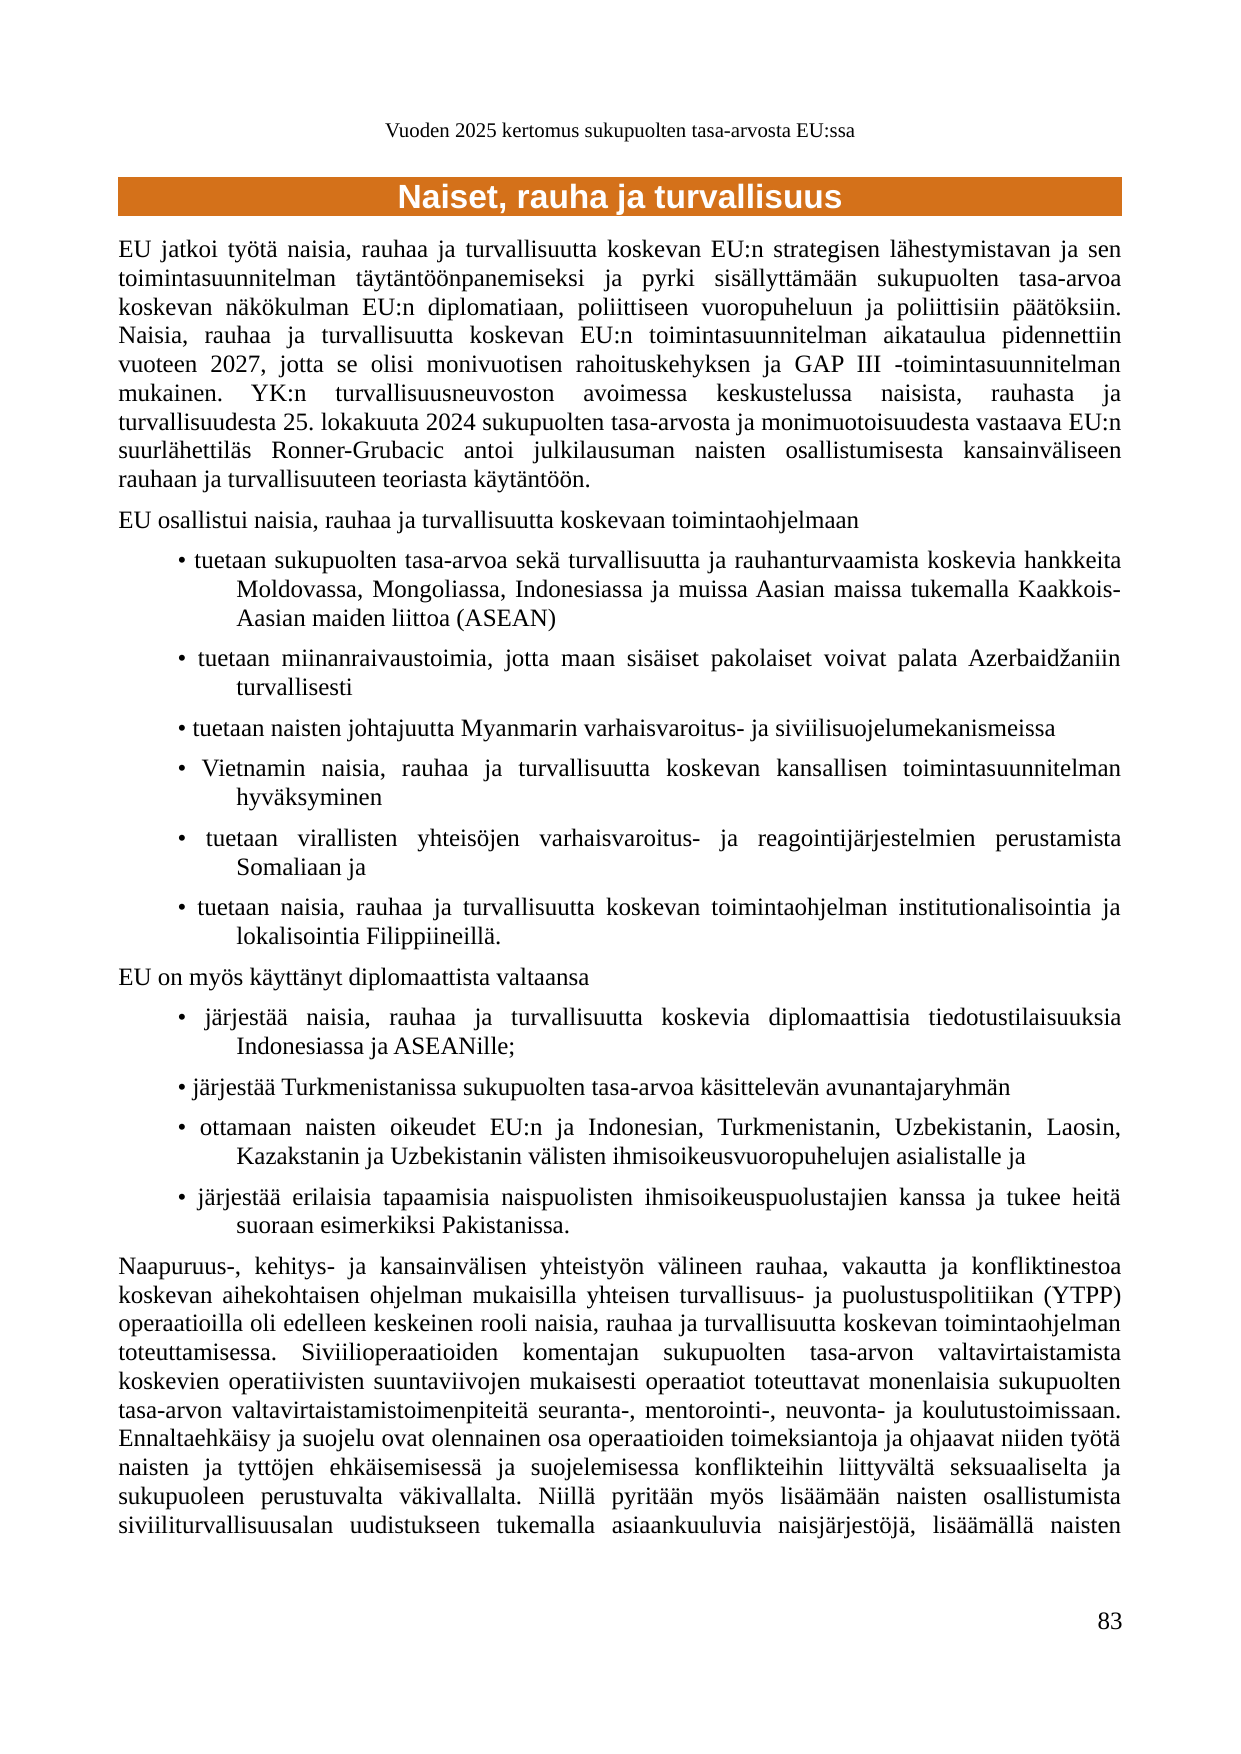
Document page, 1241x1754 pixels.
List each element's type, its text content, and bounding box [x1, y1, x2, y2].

text • tuetaan miinanraivaustoimia, jotta maan sisäiset pakolaiset voivat palata Azerbaidžaniin turvallisesti [177, 643, 1122, 701]
subtitle Naiset, rauha ja turvallisuus [118, 177, 1122, 216]
text • tuetaan naisten johtajuutta Myanmarin varhaisvaroitus- ja siviilisuojelumekanismeissa [177, 713, 1122, 742]
text EU jatkoi työtä naisia, rauhaa ja turvallisuutta koskevan EU:n strategisen lähestymistavan ja sen toimintasuunnitelman täytäntöönpanemiseksi ja pyrki sisällyttämään sukupuolten tasa-arvoa koskevan näkökulman EU:n diplomatiaan, poliittiseen vuoropuheluun ja poliittisiin päätöksiin. Naisia, rauhaa ja turvallisuutta koskevan EU:n toimintasuunnitelman aikataulua pidennettiin vuoteen 2027, jotta se olisi monivuotisen rahoituskehyksen ja GAP III -toimintasuunnitelman mukainen. YK:n turvallisuusneuvoston avoimessa keskustelussa naisista, rauhasta ja turvallisuudesta 25. lokakuuta 2024 sukupuolten tasa-arvosta ja monimuotoisuudesta vastaava EU:n suurlähettiläs Ronner-Grubacic antoi julkilausuman naisten osallistumisesta kansainväliseen rauhaan ja turvallisuuteen teoriasta käytäntöön. [118, 234, 1122, 493]
text • järjestää Turkmenistanissa sukupuolten tasa-arvoa käsittelevän avunantajaryhmän [177, 1072, 1122, 1100]
text • järjestää naisia, rauhaa ja turvallisuutta koskevia diplomaattisia tiedotustilaisuuksia Indonesiassa ja ASEANille; [177, 1002, 1122, 1060]
text • ottamaan naisten oikeudet EU:n ja Indonesian, Turkmenistanin, Uzbekistanin, Laosin, Kazakstanin ja Uzbekistanin välisten ihmisoikeusvuoropuhelujen asialistalle ja [177, 1112, 1122, 1170]
text Naapuruus-, kehitys- ja kansainvälisen yhteistyön välineen rauhaa, vakautta ja konfliktinestoa koskevan aihekohtaisen ohjelman mukaisilla yhteisen turvallisuus- ja puolustuspolitiikan (YTPP) operaatioilla oli edelleen keskeinen rooli naisia, rauhaa ja turvallisuutta koskevan toimintaohjelman toteuttamisessa. Siviilioperaatioiden komentajan sukupuolten tasa-arvon valtavirtaistamista koskevien operatiivisten suuntaviivojen mukaisesti operaatiot toteuttavat monenlaisia sukupuolten tasa-arvon valtavirtaistamistoimenpiteitä seuranta-, mentorointi-, neuvonta- ja koulutustoimissaan. Ennaltaehkäisy ja suojelu ovat olennainen osa operaatioiden toimeksiantoja ja ohjaavat niiden työtä naisten ja tyttöjen ehkäisemisessä ja suojelemisessa konflikteihin liittyvältä seksuaaliselta ja sukupuoleen perustuvalta väkivallalta. Niillä pyritään myös lisäämään naisten osallistumista siviiliturvallisuusalan uudistukseen tukemalla asiaankuuluvia naisjärjestöjä, lisäämällä naisten [118, 1251, 1122, 1538]
text EU on myös käyttänyt diplomaattista valtaansa [118, 962, 1122, 990]
text • tuetaan virallisten yhteisöjen varhaisvaroitus- ja reagointijärjestelmien perustamista Somaliaan ja [177, 823, 1122, 880]
text EU osallistui naisia, rauhaa ja turvallisuutta koskevaan toimintaohjelmaan [118, 505, 1122, 533]
text • Vietnamin naisia, rauhaa ja turvallisuutta koskevan kansallisen toimintasuunnitelman hyväksyminen [177, 753, 1122, 811]
text • järjestää erilaisia tapaamisia naispuolisten ihmisoikeuspuolustajien kanssa ja tukee heitä suoraan esimerkiksi Pakistanissa. [177, 1182, 1122, 1239]
text • tuetaan naisia, rauhaa ja turvallisuutta koskevan toimintaohjelman institutionalisointia ja lokalisointia Filippiineillä. [177, 892, 1122, 950]
text • tuetaan sukupuolten tasa-arvoa sekä turvallisuutta ja rauhanturvaamista koskevia hankkeita Moldovassa, Mongoliassa, Indonesiassa ja muissa Aasian maissa tukemalla Kaakkois-Aasian maiden liittoa (ASEAN) [177, 545, 1122, 632]
